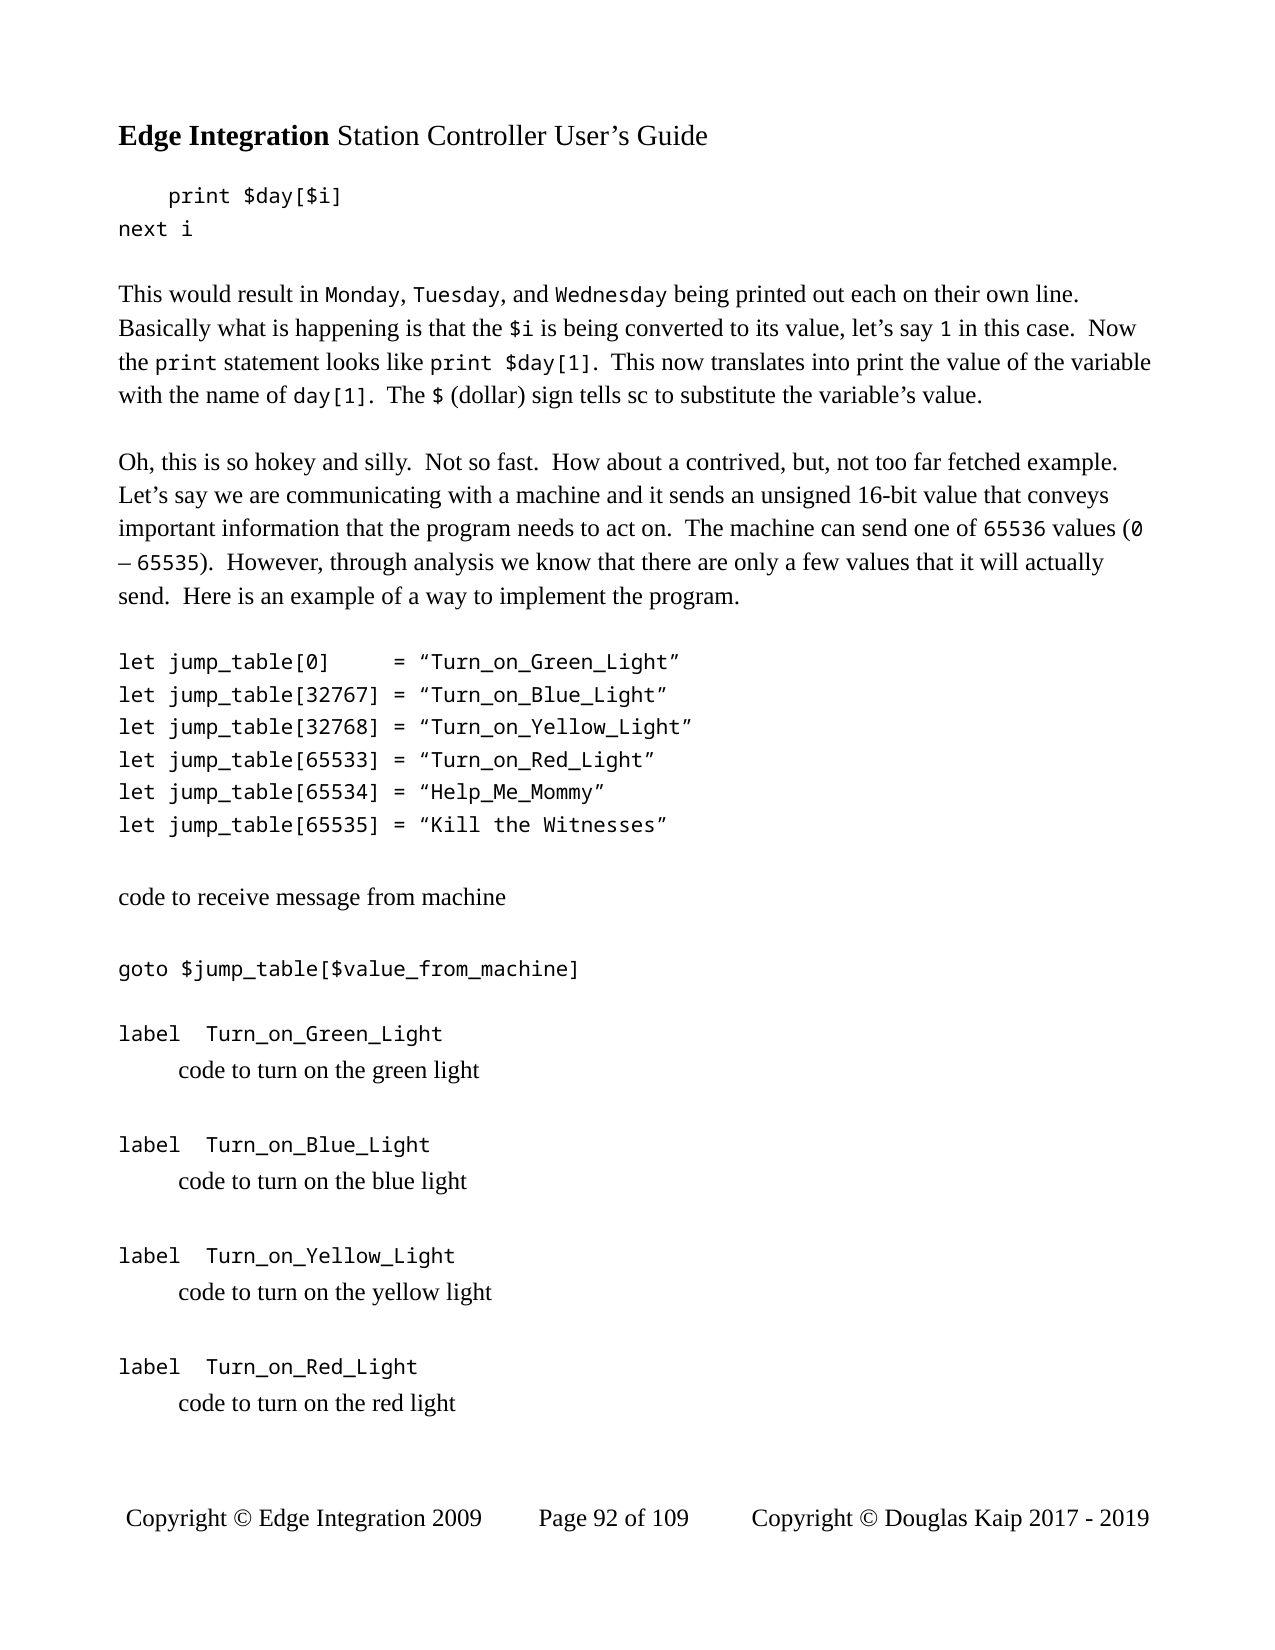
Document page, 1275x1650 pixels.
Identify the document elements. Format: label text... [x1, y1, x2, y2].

text code to turn on the green light [118, 1052, 1157, 1086]
text let jump_table[0] = “Turn_on_Green_Light” [118, 647, 1157, 676]
text goto $jump_table[$value_from_machine] [118, 954, 1157, 982]
text label Turn_on_Yellow_Light [118, 1241, 1157, 1269]
text next i [118, 214, 1157, 242]
text label Turn_on_Red_Light [118, 1352, 1157, 1381]
text code to receive message from machine [118, 882, 1157, 911]
text Oh, this is so hokey and silly. Not so fast. How about a contrived, but, not too far fetched example. Let’s say we are communicating with a machine and it sends an unsigned 16-bit value that conveys important information that the program needs to act on. The machine can send one of 65536 values (0 – 65535). However, through analysis we know that there are only a few values that it will actually send. Here is an example of a way to implement the program. [118, 447, 1157, 610]
text let jump_table[65535] = “Kill the Witnesses” [118, 810, 1157, 838]
text label Turn_on_Blue_Light [118, 1130, 1157, 1159]
text print $day[$i] [118, 181, 1157, 209]
text This would result in Monday, Tuesday, and Wednesday being printed out each on their own line. Basically what is happening is that the $i is being converted to its value, let’s say 1 in this case. Now the print statement looks like print $day[1]. This now translates into print the value of the variable with the name of day[1]. The $ (dollar) sign tells sc to substitute the variable’s value. [118, 279, 1157, 410]
text code to turn on the red light [118, 1385, 1157, 1419]
text label Turn_on_Green_Light [118, 1019, 1157, 1048]
text let jump_table[32767] = “Turn_on_Blue_Light” [118, 680, 1157, 708]
text let jump_table[65534] = “Help_Me_Mommy” [118, 777, 1157, 806]
text let jump_table[65533] = “Turn_on_Red_Light” [118, 745, 1157, 773]
text code to turn on the yellow light [118, 1274, 1157, 1308]
text let jump_table[32768] = “Turn_on_Yellow_Light” [118, 712, 1157, 741]
text code to turn on the blue light [118, 1163, 1157, 1197]
